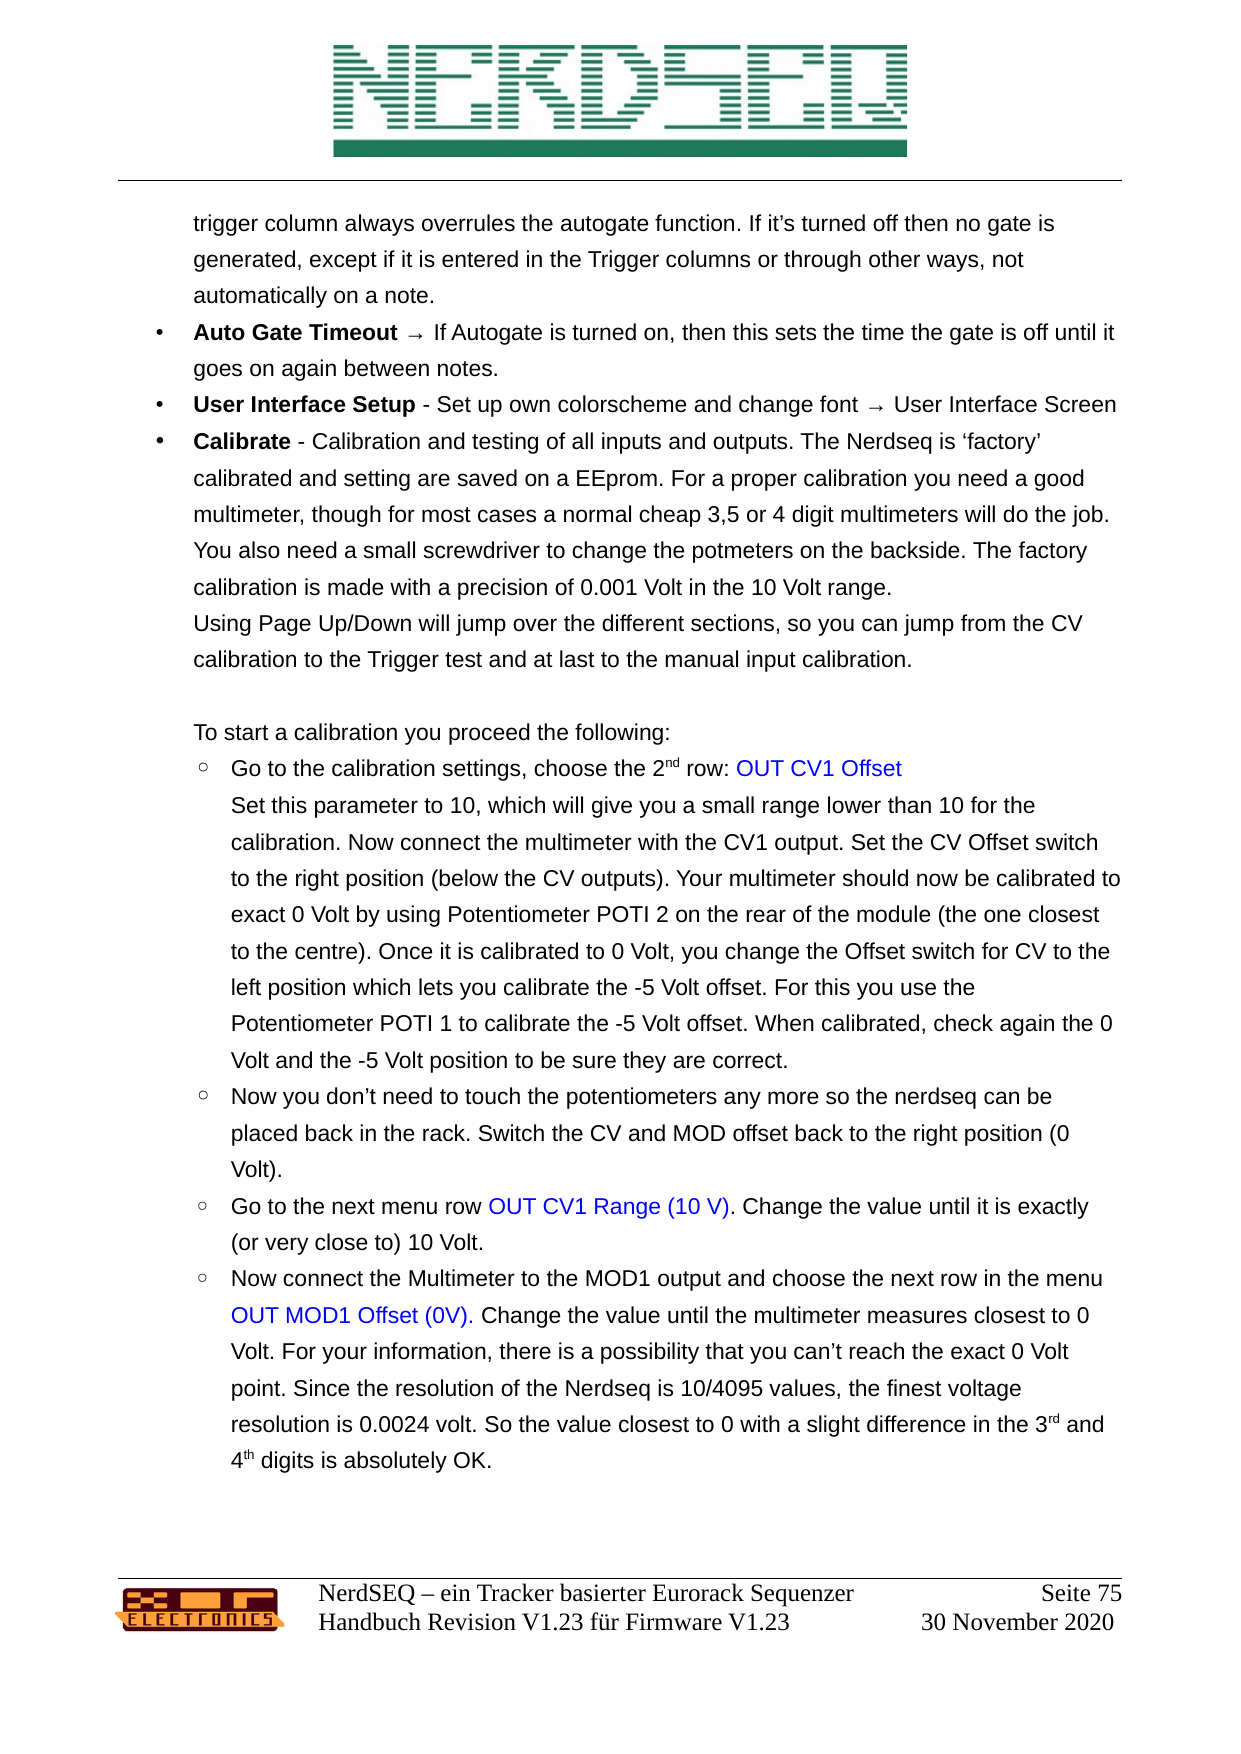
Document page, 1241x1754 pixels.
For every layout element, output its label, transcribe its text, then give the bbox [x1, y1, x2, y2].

list Now connect the Multimeter to the MOD1 output and choose the next row in the menu OUT MOD1 Offset (0V). Change the value until the multimeter measures closest to 0 Volt. For your information, there is a possibility that you can’t reach the exact 0 Volt point. Since the resolution of the Nerdseq is 10/4095 values, the finest voltage resolution is 0.0024 volt. So the value closest to 0 with a slight difference in the 3rd and 4th digits is absolutely OK. [193, 1265, 1122, 1473]
list Now you don’t need to touch the potentiometers any more so the nerdseq can be placed back in the rack. Switch the CV and MOD offset back to the right position (0 Volt). [193, 1083, 1122, 1183]
list Calibrate - Calibration and testing of all inputs and outputs. The Nerdseq is ‘factory’ calibrated and setting are saved on a EEprom. For a proper calibration you need a good multimeter, though for most cases a normal cheap 3,5 or 4 digit multimeters will do the job. You also need a small screwdriver to change the potmeters on the backside. The factory calibration is made with a precision of 0.001 Volt in the 10 Volt range. [156, 428, 1122, 600]
list Go to the calibration settings, choose the 2nd row: OUT CV1 Offset Set this parameter to 10, which will give you a small range lower than 10 for the calibration. Now connect the multimeter with the CV1 output. Set the CV Offset switch to the right position (below the CV outputs). Your multimeter should now be calibrated to exact 0 Volt by using Potentiometer POTI 2 on the rear of the module (the one closest to the centre). Once it is calibrated to 0 Volt, you change the Offset switch for CV to the left position which lets you calibrate the -5 Volt offset. For this you use the Potentiometer POTI 1 to calibrate the -5 Volt offset. When calibrated, check again the 0 Volt and the -5 Volt position to be sure they are correct. [193, 755, 1122, 1073]
picture [115, 1584, 285, 1634]
list User Interface Setup - Set up own colorscheme and change font → User Interface Screen [156, 391, 1122, 418]
picture [333, 45, 908, 157]
list Using Page Up/Down will jump over the different sections, so you can jump from the CV calibration to the Trigger test and at last to the manual input calibration. [156, 610, 1122, 673]
list Go to the next menu row OUT CV1 Range (10 V). Change the value until it is exactly (or very close to) 10 Volt. [193, 1193, 1122, 1255]
text To start a calibration you proceed the following: [118, 719, 1122, 745]
list Auto Gate Timeout → If Autogate is turned on, then this sets the time the gate is off until it goes on again between notes. [156, 319, 1122, 381]
list trigger column always overrules the autogate function. If it’s turned off then no gate is generated, except if it is entered in the Trigger columns or through other ways, not automatically on a note. [156, 209, 1122, 309]
